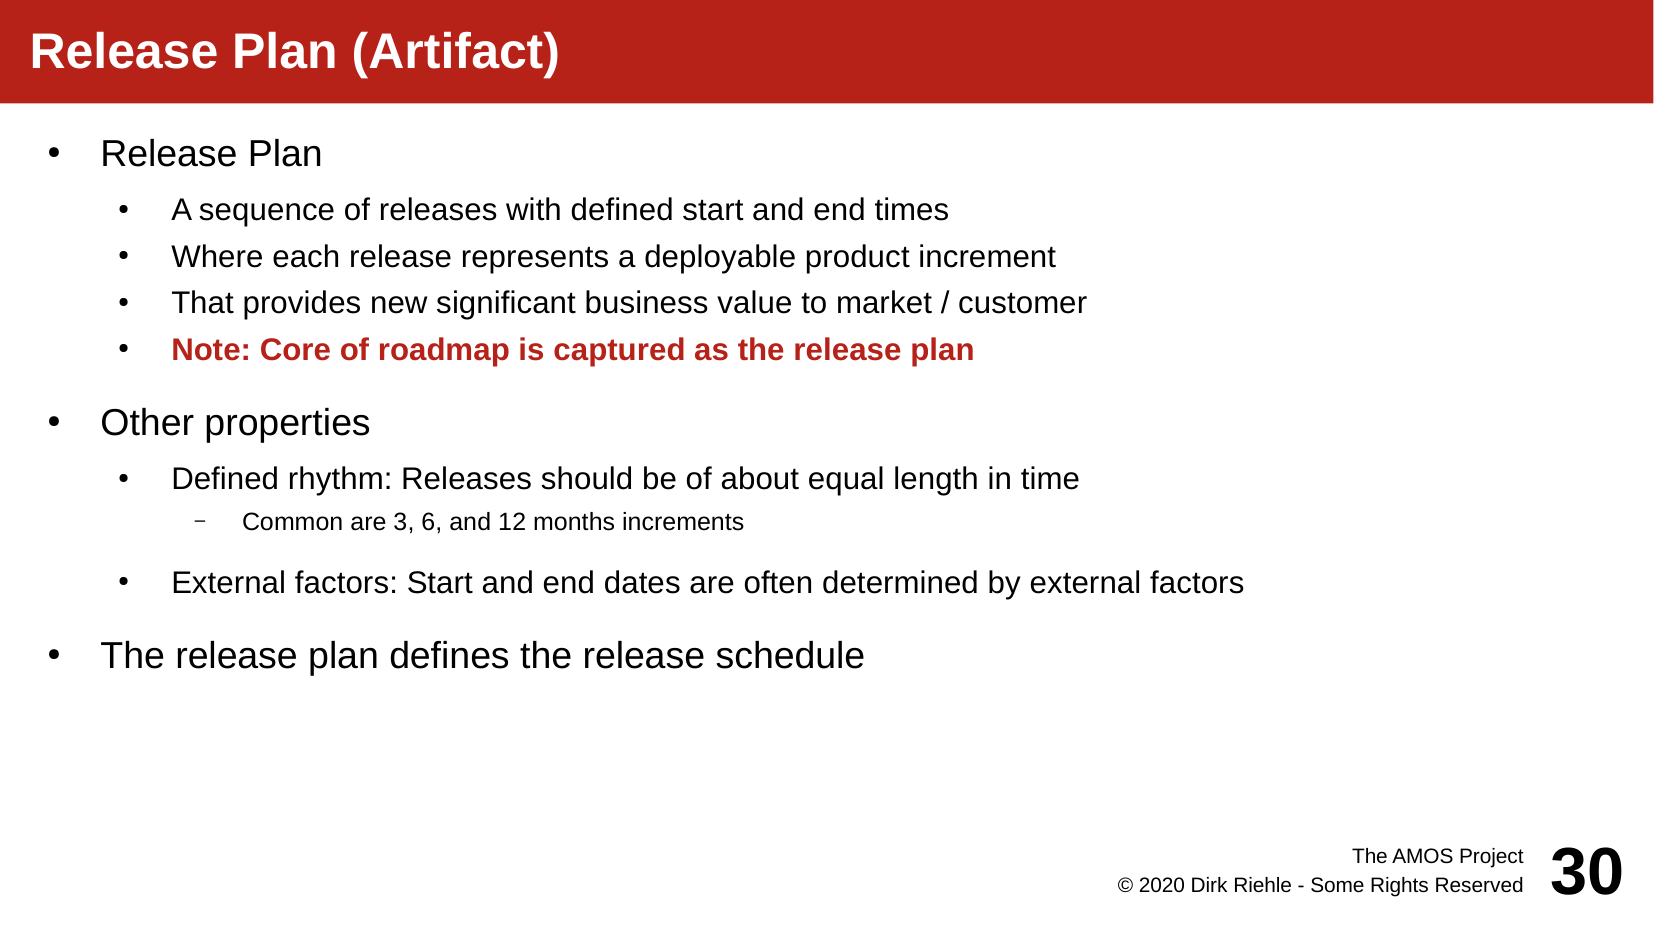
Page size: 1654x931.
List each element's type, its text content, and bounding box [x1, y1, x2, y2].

list Release Plan A sequence of releases with defined start and end times Where each release represents a deployable product increment That provides new significant business value to market / customer Note: Core of roadmap is captured as the release plan Other properties Defined rhythm: Releases should be of about equal length in time Common are 3, 6, and 12 months increments External factors: Start and end dates are often determined by external factors The release plan defines the release schedule [29, 132, 1625, 798]
title Release Plan (Artifact) [0, 0, 1654, 104]
